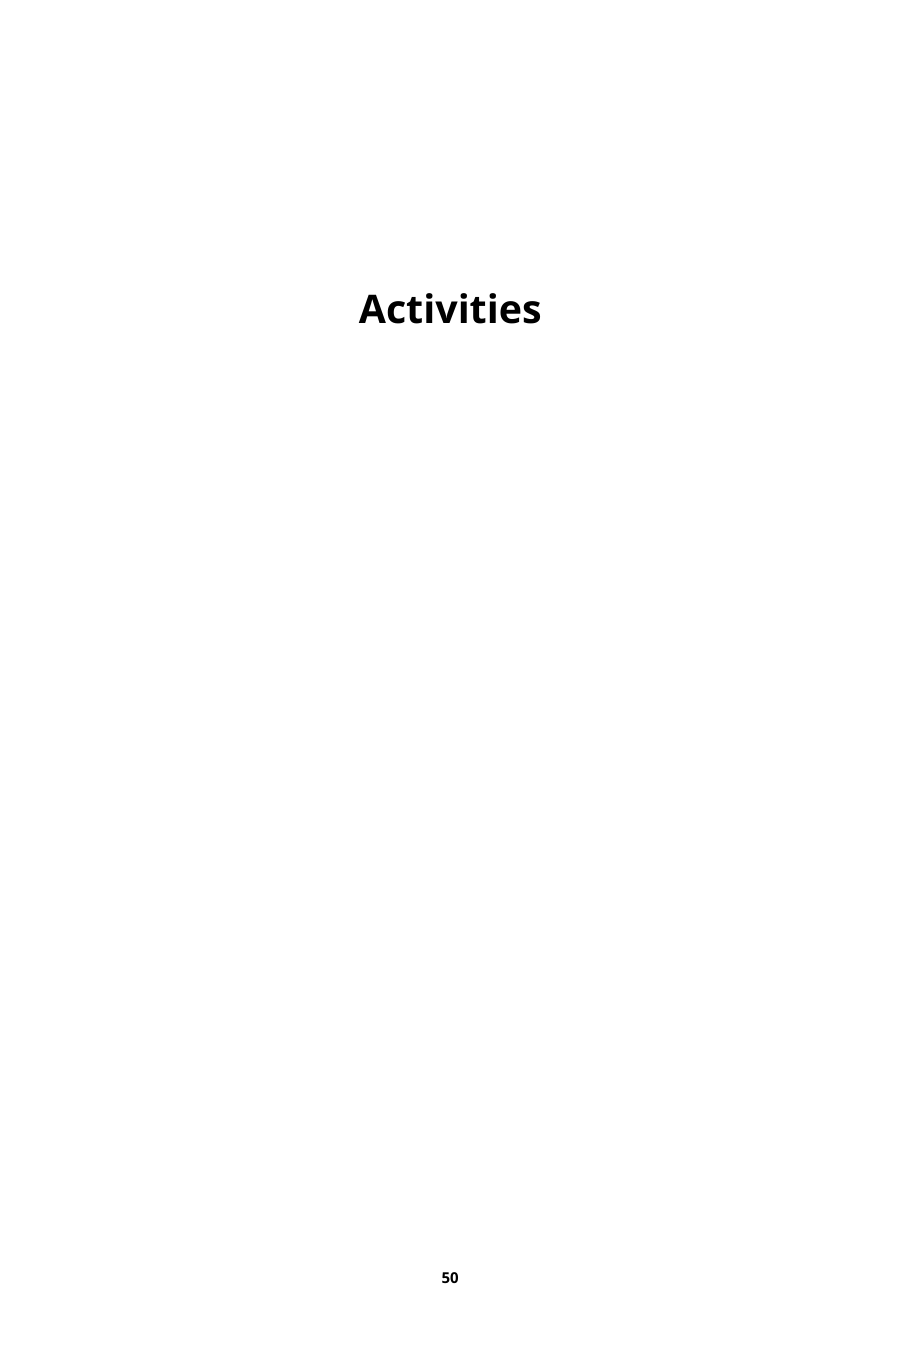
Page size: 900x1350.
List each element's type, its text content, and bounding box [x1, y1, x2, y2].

subtitle Activities [120, 287, 780, 333]
